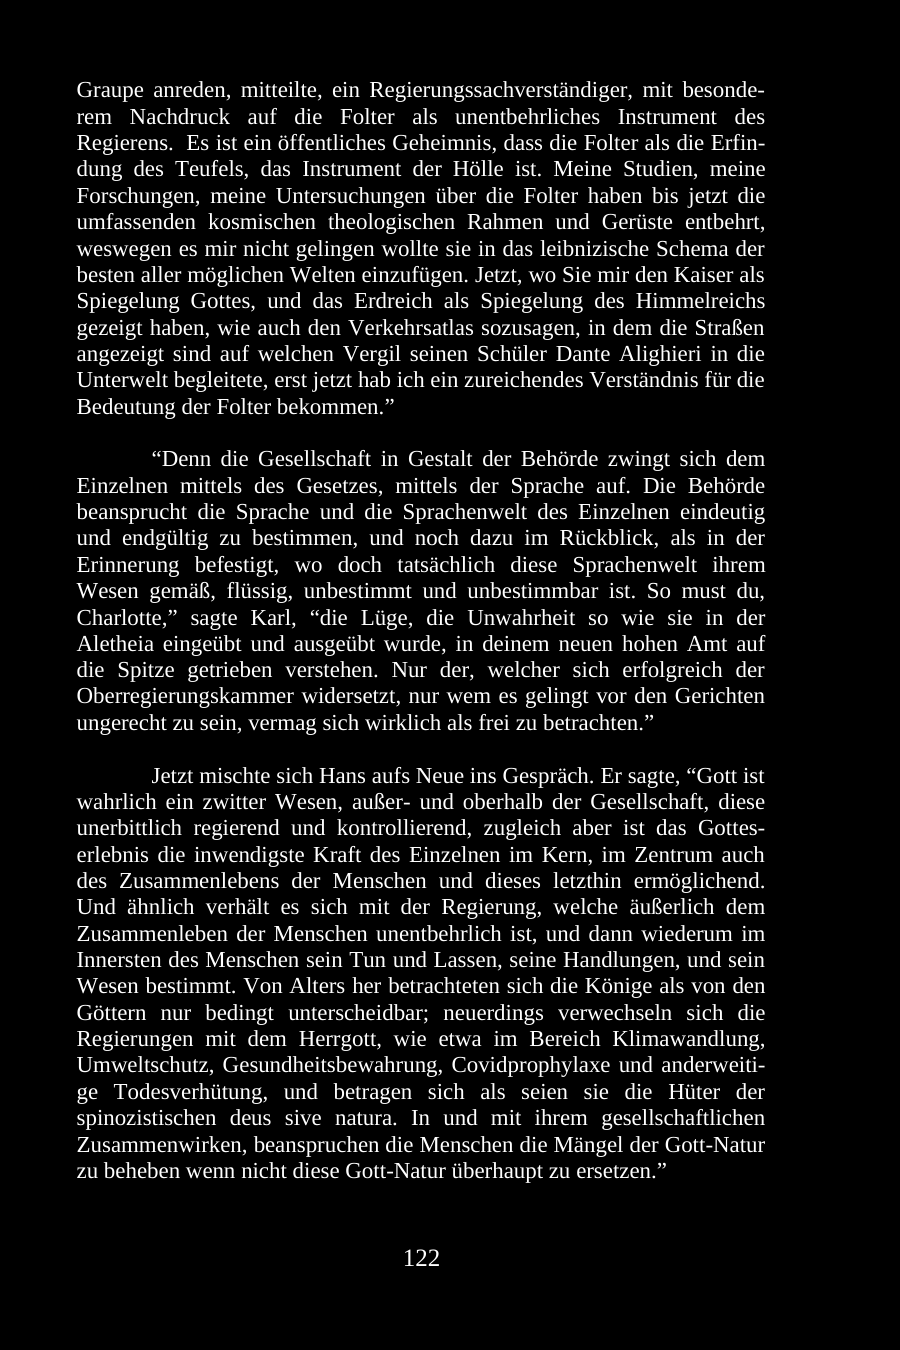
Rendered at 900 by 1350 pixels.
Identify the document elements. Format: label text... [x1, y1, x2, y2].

text “Denn die Gesellschaft in Gestalt der Behörde zwingt sich dem Einzelnen mittels des Gesetzes, mittels der Sprache auf. Die Behörde beansprucht die Sprache und die Sprachenwelt des Einzelnen eindeutig und endgültig zu bestimmen, und noch dazu im Rückblick, als in der Erinnerung befestigt, wo doch tatsächlich diese Sprachenwelt ihrem Wesen gemäß, flüssig, unbestimmt und unbestimmbar ist. So must du, Charlotte,” sagte Karl, “die Lüge, die Unwahrheit so wie sie in der Aletheia eingeübt und ausgeübt wurde, in deinem neuen hohen Amt auf die Spitze getrieben verstehen. Nur der, welcher sich erfolgreich der Oberregierungskammer widersetzt, nur wem es gelingt vor den Gerichten ungerecht zu sein, vermag sich wirklich als frei zu betrachten.” [76, 445, 766, 735]
text Graupe anreden, mitteilte, ein Regierungssachverständiger, mit besonde-rem Nachdruck auf die Folter als unentbehrliches Instrument des Regierens. Es ist ein öffentliches Geheimnis, dass die Folter als die Erfin-dung des Teufels, das Instrument der Hölle ist. Meine Studien, meine Forschungen, meine Untersuchungen über die Folter haben bis jetzt die umfassenden kosmischen theologischen Rahmen und Gerüste entbehrt, weswegen es mir nicht gelingen wollte sie in das leibnizische Schema der besten aller möglichen Welten einzufügen. Jetzt, wo Sie mir den Kaiser als Spiegelung Gottes, und das Erdreich als Spiegelung des Himmelreichs gezeigt haben, wie auch den Verkehrsatlas sozusagen, in dem die Straßen angezeigt sind auf welchen Vergil seinen Schüler Dante Alighieri in die Unterwelt begleitete, erst jetzt hab ich ein zureichendes Verständnis für die Bedeutung der Folter bekommen.” [76, 76, 766, 419]
text Jetzt mischte sich Hans aufs Neue ins Gespräch. Er sagte, “Gott ist wahrlich ein zwitter Wesen, außer- und oberhalb der Gesellschaft, diese unerbittlich regierend und kontrollierend, zugleich aber ist das Gottes-erlebnis die inwendigste Kraft des Einzelnen im Kern, im Zentrum auch des Zusammenlebens der Menschen und dieses letzthin ermöglichend. Und ähnlich verhält es sich mit der Regierung, welche äußerlich dem Zusammenleben der Menschen unentbehrlich ist, und dann wiederum im Innersten des Menschen sein Tun und Lassen, seine Handlungen, und sein Wesen bestimmt. Von Alters her betrachteten sich die Könige als von den Göttern nur bedingt unterscheidbar; neuerdings verwechseln sich die Regierungen mit dem Herrgott, wie etwa im Bereich Klimawandlung, Umweltschutz, Gesundheitsbewahrung, Covidprophylaxe und anderweiti-ge Todesverhütung, und betragen sich als seien sie die Hüter der spinozistischen deus sive natura. In und mit ihrem gesellschaftlichen Zusammenwirken, beanspruchen die Menschen die Mängel der Gott-Natur zu beheben wenn nicht diese Gott-Natur überhaupt zu ersetzen.” [76, 762, 766, 1183]
